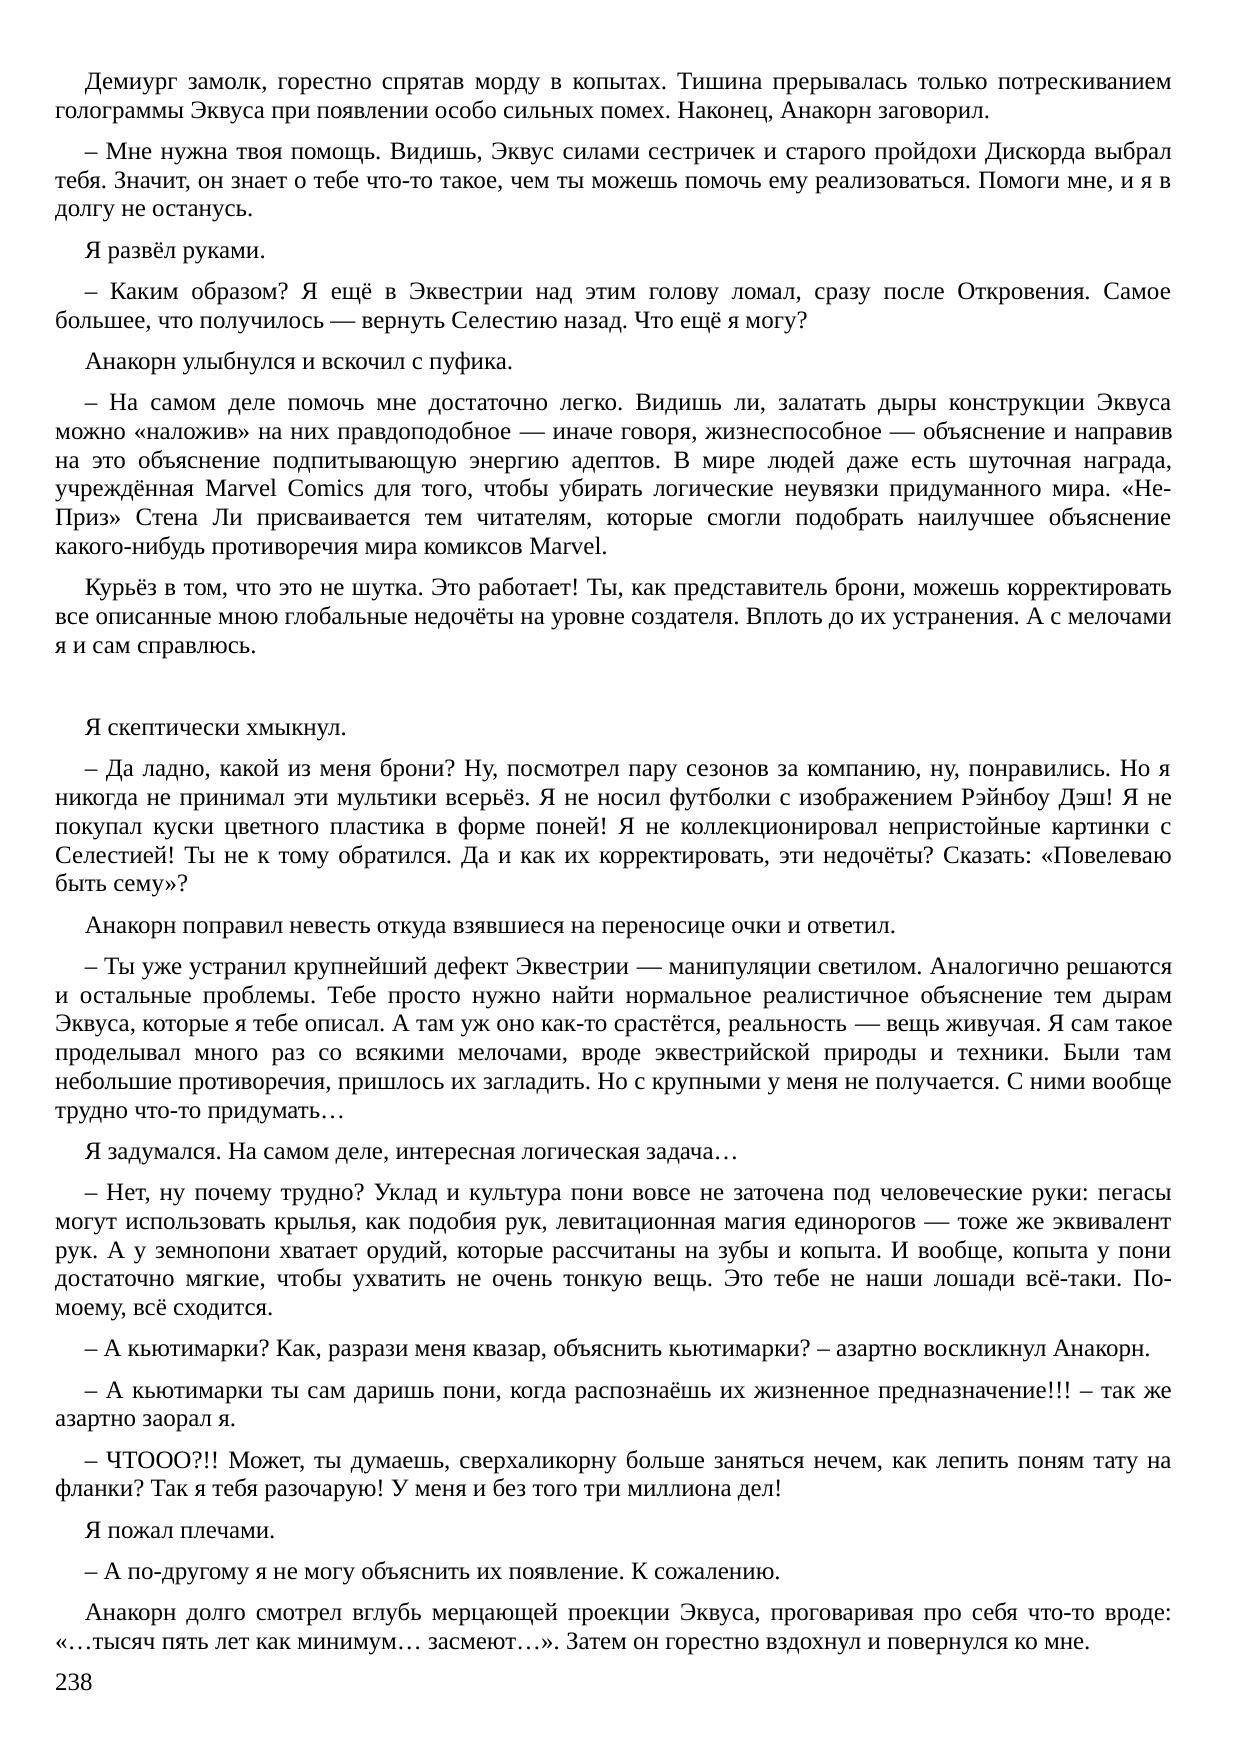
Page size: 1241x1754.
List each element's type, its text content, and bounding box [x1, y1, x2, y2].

text Анакорн долго смотрел вглубь мерцающей проекции Эквуса, проговаривая про себя что-то вроде: «…тысяч пять лет как минимум… засмеют…». Затем он горестно вздохнул и повернулся ко мне. [55, 1597, 1173, 1655]
text – Да ладно, какой из меня брони? Ну, посмотрел пару сезонов за компанию, ну, понравились. Но я никогда не принимал эти мультики всерьёз. Я не носил футболки с изображением Рэйнбоу Дэш! Я не покупал куски цветного пластика в форме поней! Я не коллекционировал непристойные картинки с Селестией! Ты не к тому обратился. Да и как их корректировать, эти недочёты? Сказать: «Повелеваю быть сему»? [55, 753, 1173, 897]
text Я развёл руками. [55, 235, 1173, 263]
text Курьёз в том, что это не шутка. Это работает! Ты, как представитель брони, можешь корректировать все описанные мною глобальные недочёты на уровне создателя. Вплоть до их устранения. А с мелочами я и сам справлюсь. [55, 572, 1173, 658]
text Анакорн поправил невесть откуда взявшиеся на переносице очки и ответил. [55, 910, 1173, 938]
text Демиург замолк, горестно спрятав морду в копытах. Тишина прерывалась только потрескиванием голограммы Эквуса при появлении особо сильных помех. Наконец, Анакорн заговорил. [55, 66, 1173, 123]
text – На самом деле помочь мне достаточно легко. Видишь ли, залатать дыры конструкции Эквуса можно «наложив» на них правдоподобное — иначе говоря, жизнеспособное — объяснение и направив на это объяснение подпитывающую энергию адептов. В мире людей даже есть шуточная награда, учреждённая Marvel Comics для того, чтобы убирать логические неувязки придуманного мира. «Не-Приз» Стена Ли присваивается тем читателям, которые смогли подобрать наилучшее объяснение какого-нибудь противоречия мира комиксов Marvel. [55, 387, 1173, 560]
text – Нет, ну почему трудно? Уклад и культура пони вовсе не заточена под человеческие руки: пегасы могут использовать крылья, как подобия рук, левитационная магия единорогов — тоже же эквивалент рук. А у земнопони хватает орудий, которые рассчитаны на зубы и копыта. И вообще, копыта у пони достаточно мягкие, чтобы ухватить не очень тонкую вещь. Это тебе не наши лошади всё-таки. По-моему, всё сходится. [55, 1177, 1173, 1321]
text – Каким образом? Я ещё в Эквестрии над этим голову ломал, сразу после Откровения. Самое большее, что получилось — вернуть Селестию назад. Что ещё я могу? [55, 276, 1173, 333]
text – ЧТООО?!! Может, ты думаешь, сверхаликорну больше заняться нечем, как лепить поням тату на фланки? Так я тебя разочарую! У меня и без того три миллиона дел! [55, 1445, 1173, 1502]
text – А по-другому я не могу объяснить их появление. К сожалению. [55, 1556, 1173, 1585]
text – А кьютимарки ты сам даришь пони, когда распознаёшь их жизненное предназначение!!! – так же азартно заорал я. [55, 1375, 1173, 1432]
text Я скептически хмыкнул. [55, 712, 1173, 741]
text Я пожал плечами. [55, 1515, 1173, 1543]
text – А кьютимарки? Как, разрази меня квазар, объяснить кьютимарки? – азартно воскликнул Анакорн. [55, 1333, 1173, 1362]
text – Ты уже устранил крупнейший дефект Эквестрии — манипуляции светилом. Аналогично решаются и остальные проблемы. Тебе просто нужно найти нормальное реалистичное объяснение тем дырам Эквуса, которые я тебе описал. А там уж оно как-то срастётся, реальность — вещь живучая. Я сам такое проделывал много раз со всякими мелочами, вроде эквестрийской природы и техники. Были там небольшие противоречия, пришлось их загладить. Но с крупными у меня не получается. С ними вообще трудно что-то придумать… [55, 951, 1173, 1123]
text Анакорн улыбнулся и вскочил с пуфика. [55, 346, 1173, 375]
text – Мне нужна твоя помощь. Видишь, Эквус силами сестричек и старого пройдохи Дискорда выбрал тебя. Значит, он знает о тебе что-то такое, чем ты можешь помочь ему реализоваться. Помоги мне, и я в долгу не останусь. [55, 136, 1173, 222]
text Я задумался. На самом деле, интересная логическая задача… [55, 1136, 1173, 1165]
